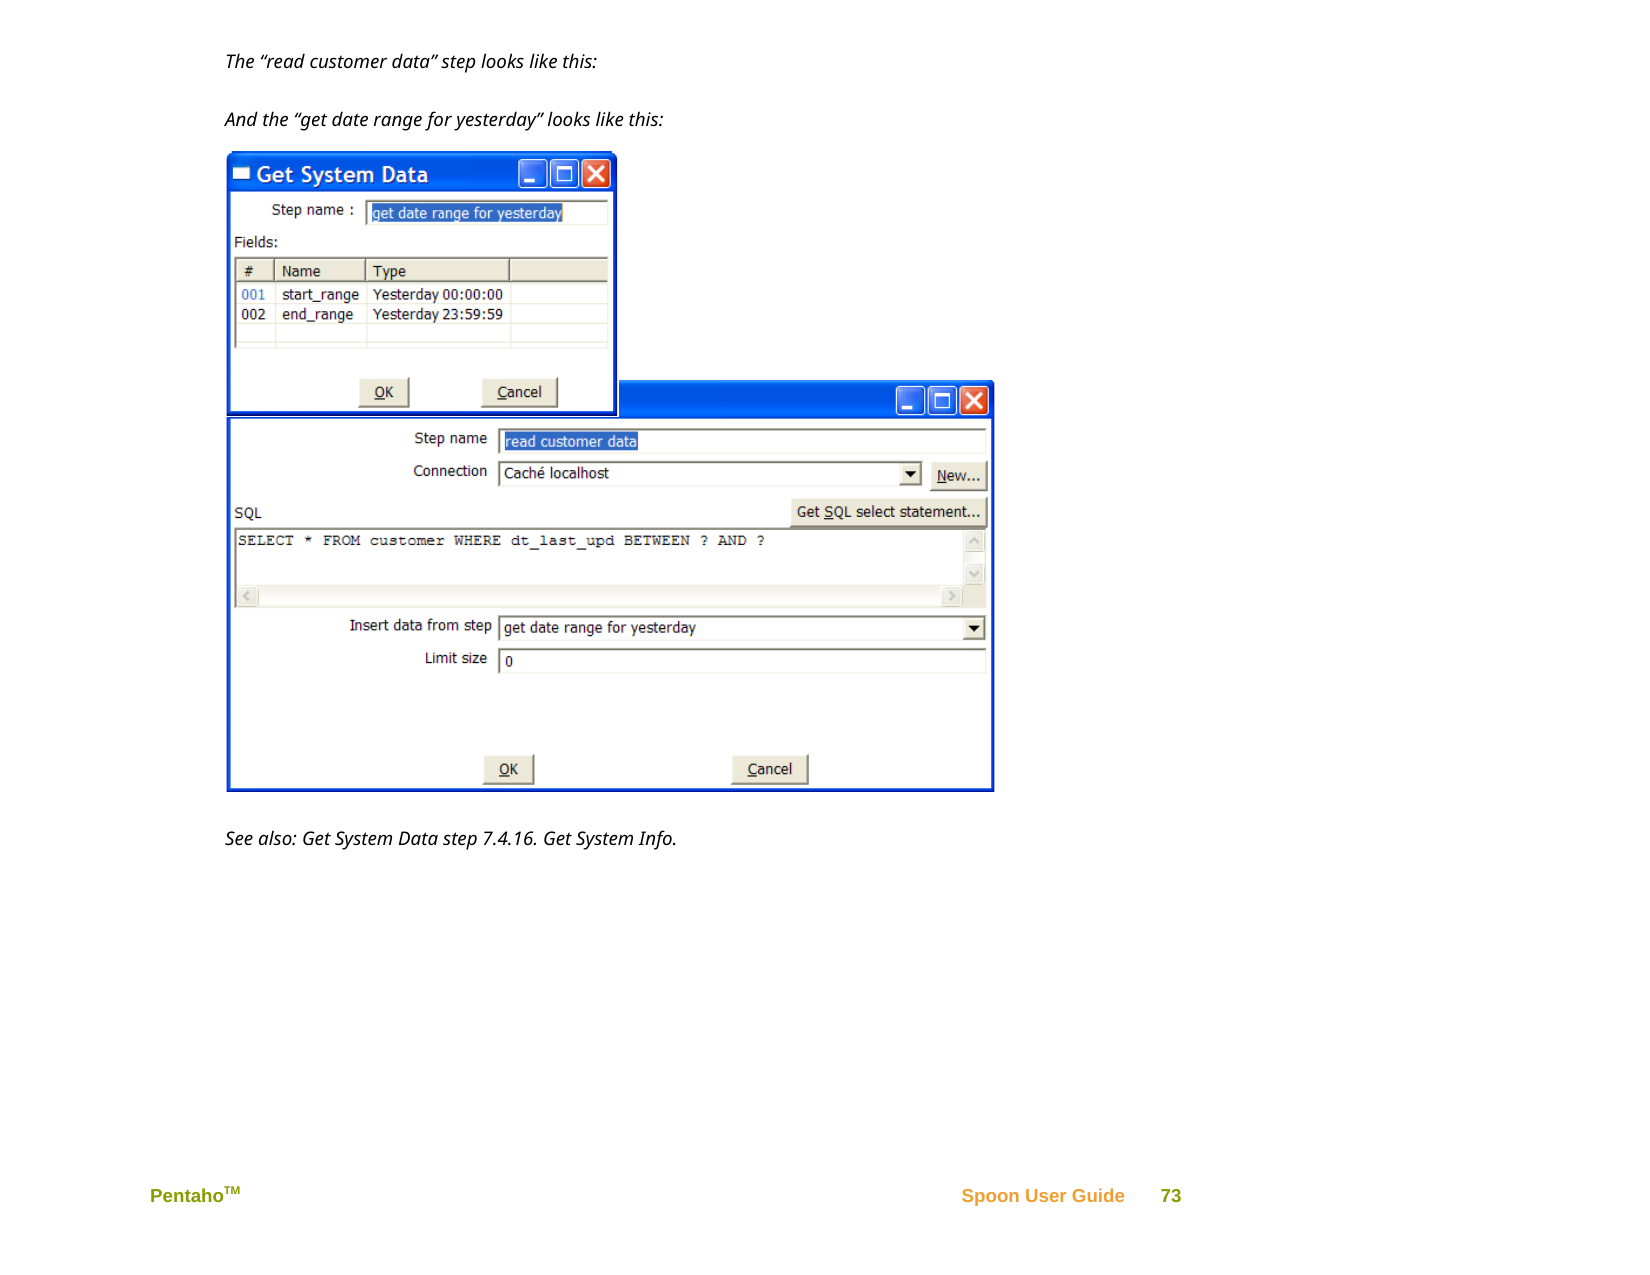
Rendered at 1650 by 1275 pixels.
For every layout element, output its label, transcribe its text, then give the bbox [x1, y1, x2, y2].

text See also: Get System Data step 7.4.16. Get System Info. [225, 822, 1500, 852]
text And the “get date range for yesterday” looks like this: [225, 103, 1500, 132]
text The “read customer data” step looks like this: [225, 45, 1500, 74]
